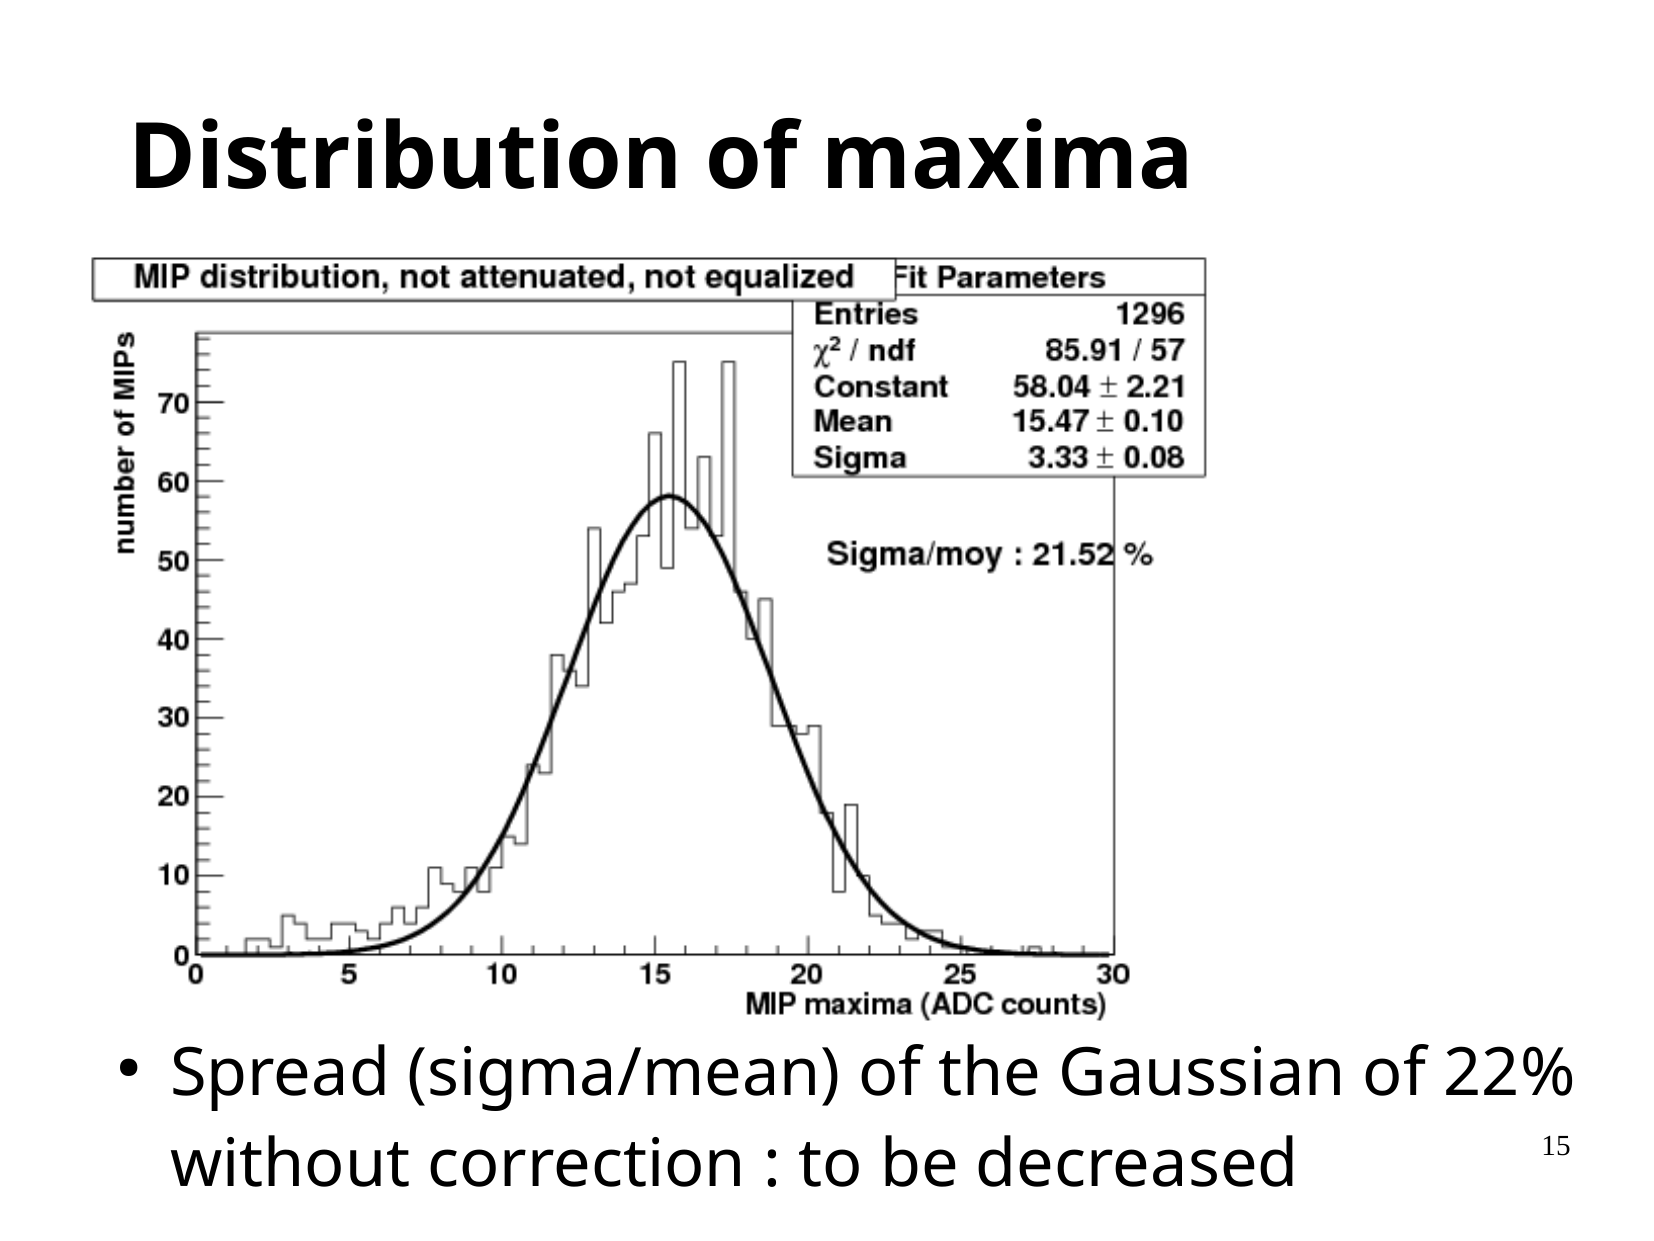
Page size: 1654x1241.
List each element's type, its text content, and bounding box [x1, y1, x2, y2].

title Distribution of maxima [0, 49, 1406, 257]
list Spread (sigma/mean) of the Gaussian of 22% without correction : to be decreased [99, 1023, 1615, 1241]
chart [82, 256, 1321, 1103]
